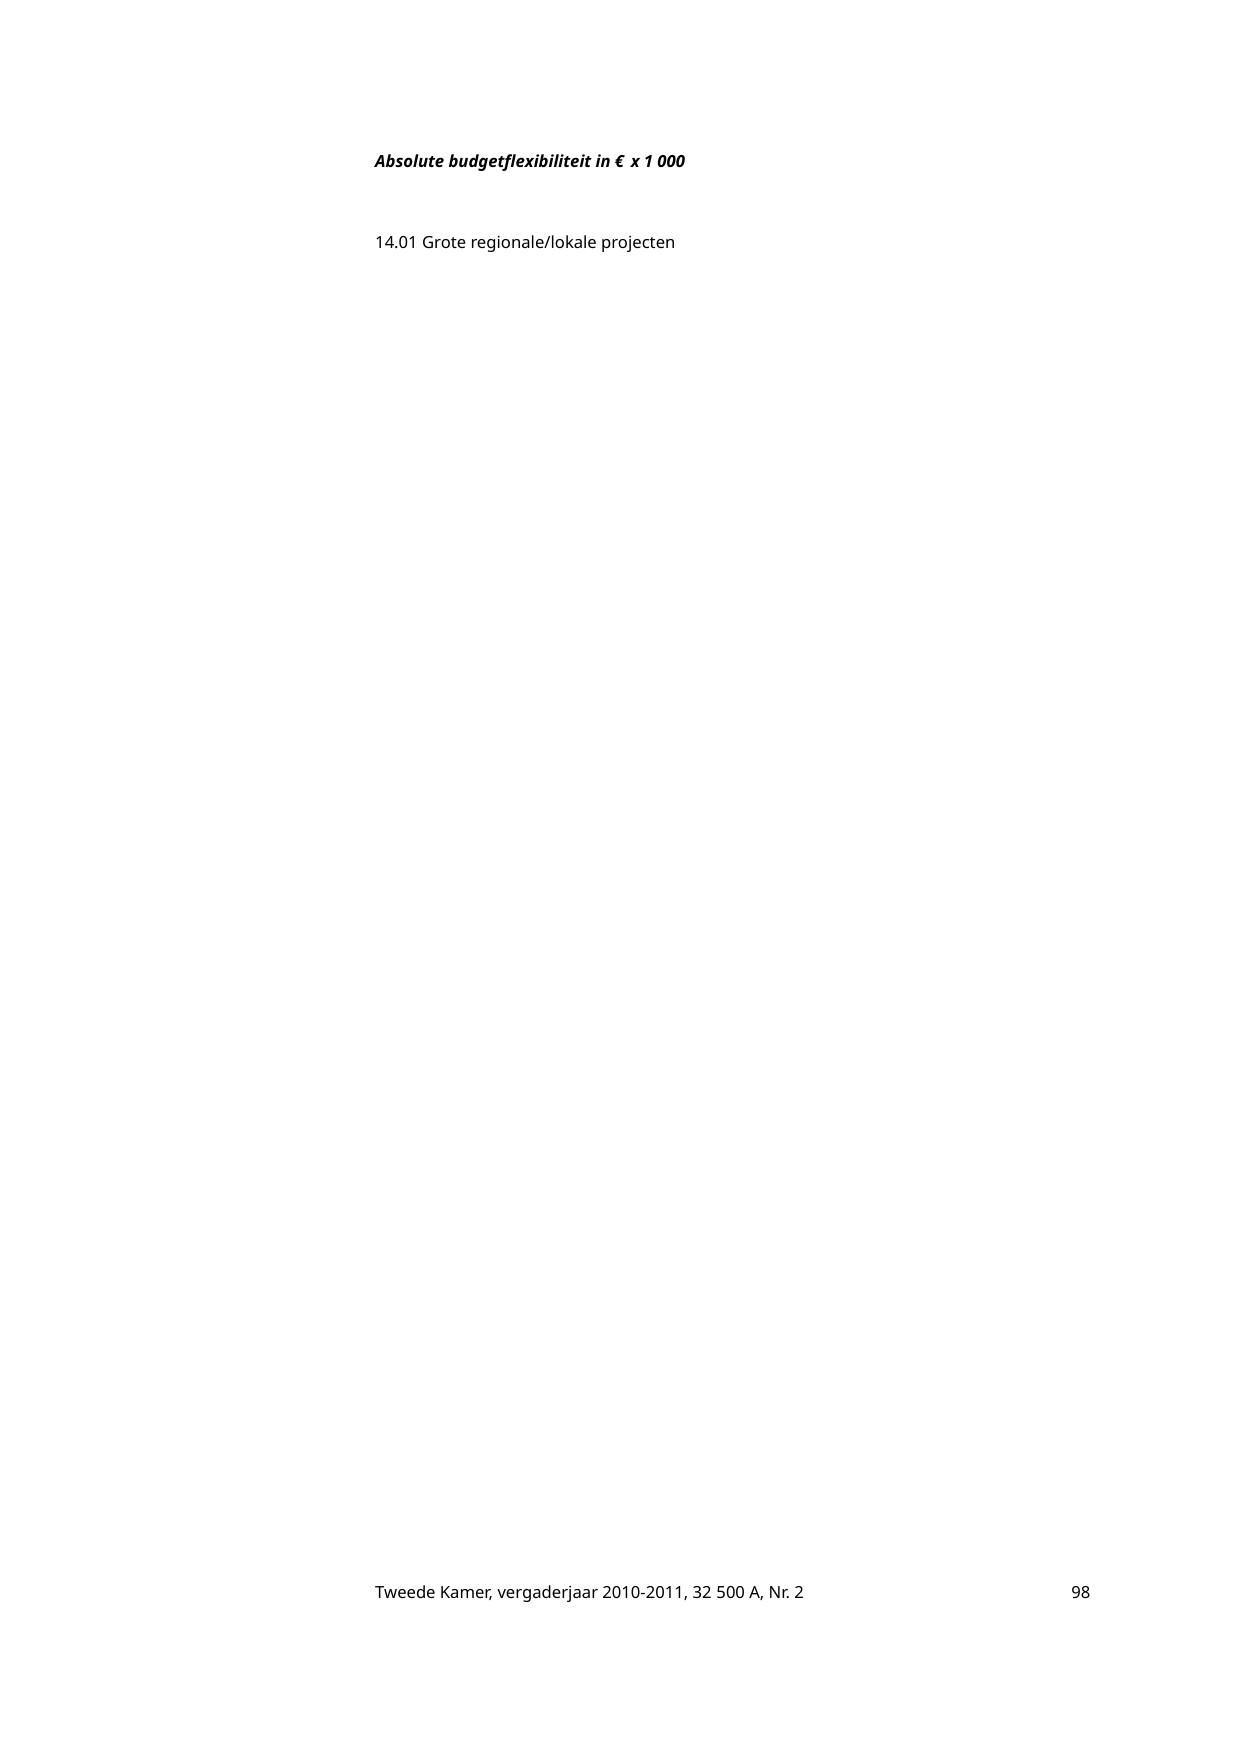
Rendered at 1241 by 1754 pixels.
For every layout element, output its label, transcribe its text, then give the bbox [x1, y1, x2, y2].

text Absolute budgetflexibiliteit in € x 1 000 [375, 150, 1090, 173]
table_header 14.01 Grote regionale/lokale projecten [375, 231, 996, 289]
table_header [996, 231, 1090, 289]
